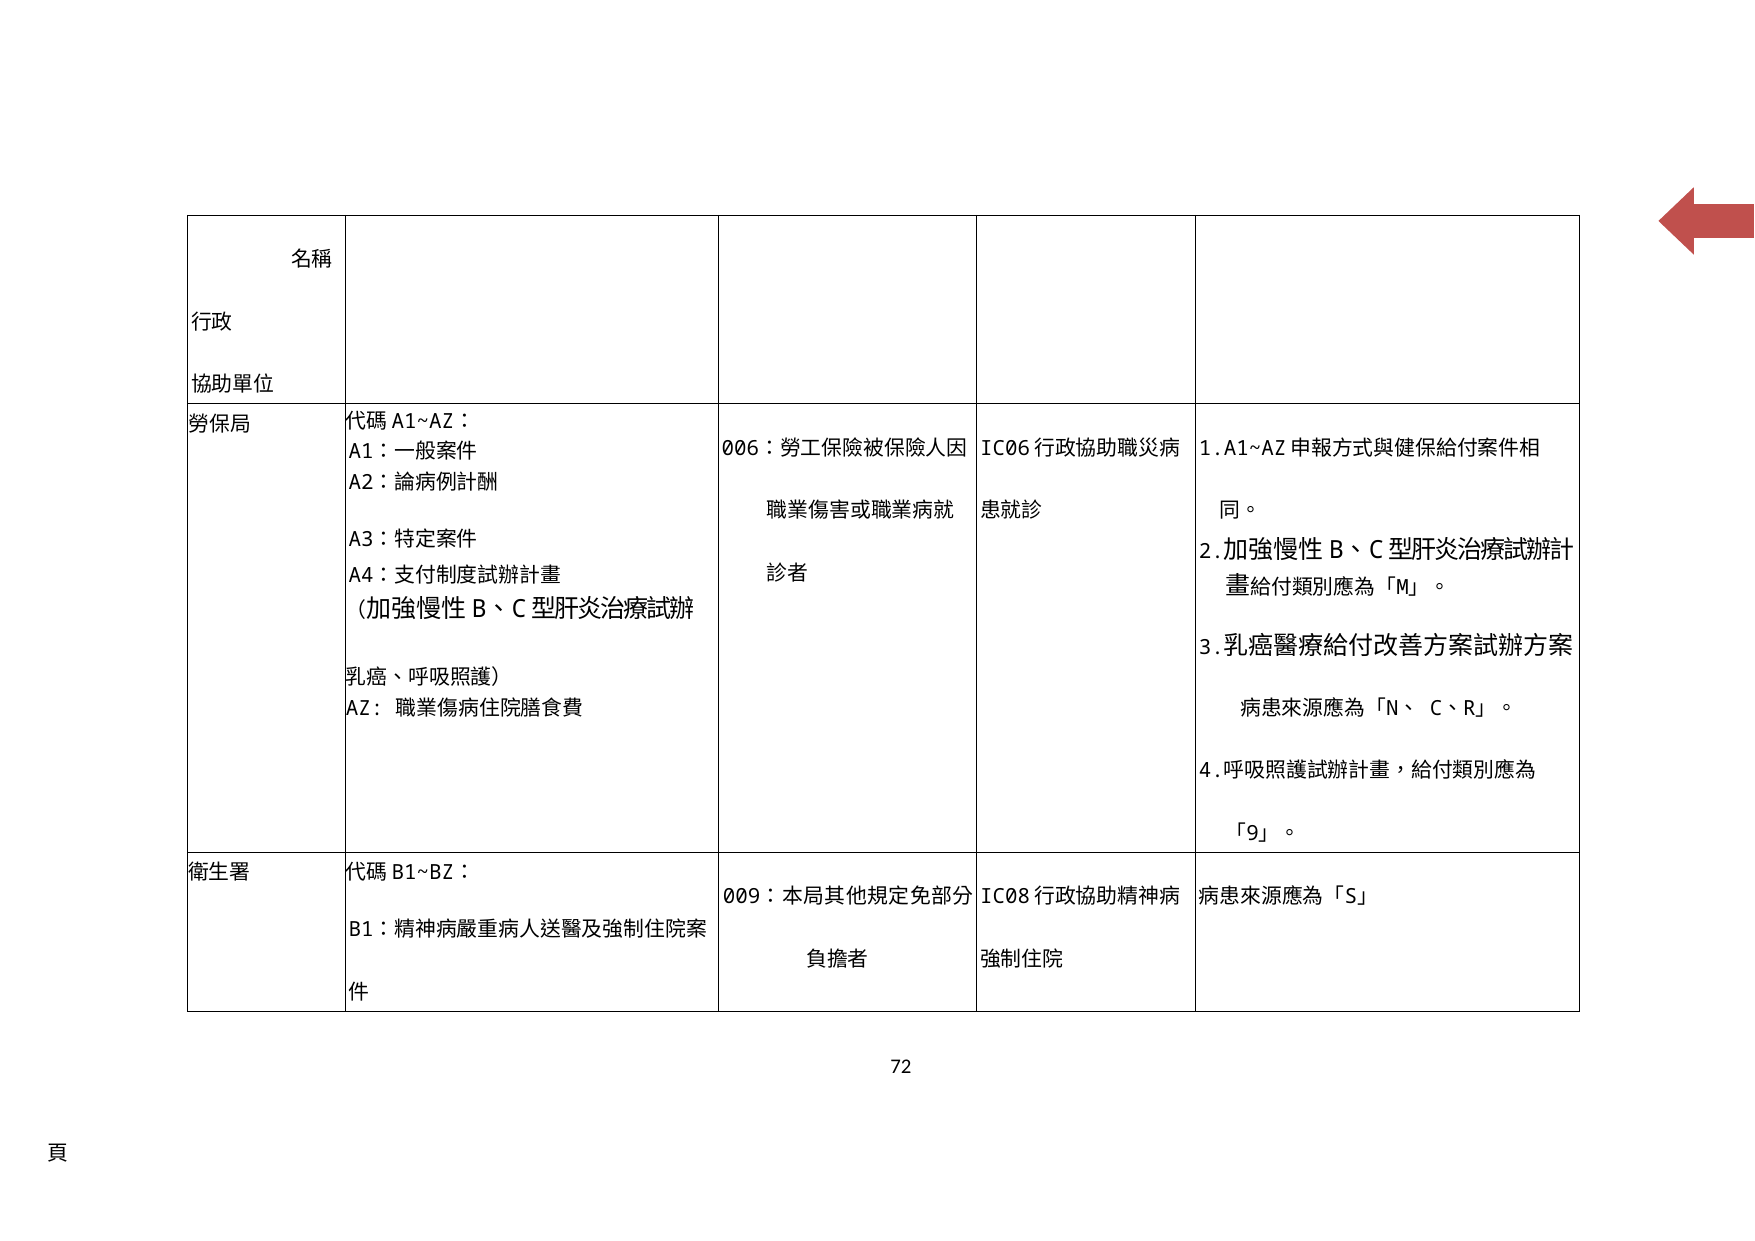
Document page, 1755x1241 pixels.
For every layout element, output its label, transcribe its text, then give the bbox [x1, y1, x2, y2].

table_header 名稱 行政 協助單位 [188, 216, 345, 403]
table_cell 006：勞工保險被保險人因職業傷害或職業病就診者 [719, 404, 976, 852]
table_header [1196, 216, 1579, 403]
table_cell 1.A1~AZ申報方式與健保給付案件相同。 2.加強慢性B、C型肝炎治療試辦計畫給付類別應為「M」。 3.乳癌醫療給付改善方案試辦方案病患來源應為「N、 C、R」。 4.呼吸照護試辦計畫，給付類別應為「9」。 [1196, 404, 1579, 852]
table_cell [719, 216, 976, 403]
table_cell 勞保局 [188, 404, 345, 852]
table_cell 衛生署 [188, 853, 345, 1011]
table_cell IC08行政協助精神病強制住院 [977, 853, 1195, 1011]
table_cell 代碼A1~AZ： A1：一般案件 A2：論病例計酬 A3：特定案件 A4：支付制度試辦計畫 （加強慢性B、C型肝炎治療試辦計畫、 乳癌、呼吸照護） AZ: 職業傷病住院膳食費 [346, 404, 718, 852]
table_cell 病患來源應為「S」 [1196, 853, 1579, 1011]
table_cell 009：本局其他規定免部分負擔者 [719, 853, 976, 1011]
table_cell [977, 216, 1195, 403]
table_cell [346, 216, 718, 403]
table_cell IC06行政協助職災病患就診 [977, 404, 1195, 852]
table_cell 代碼B1~BZ： B1：精神病嚴重病人送醫及強制住院案件 [346, 853, 718, 1011]
